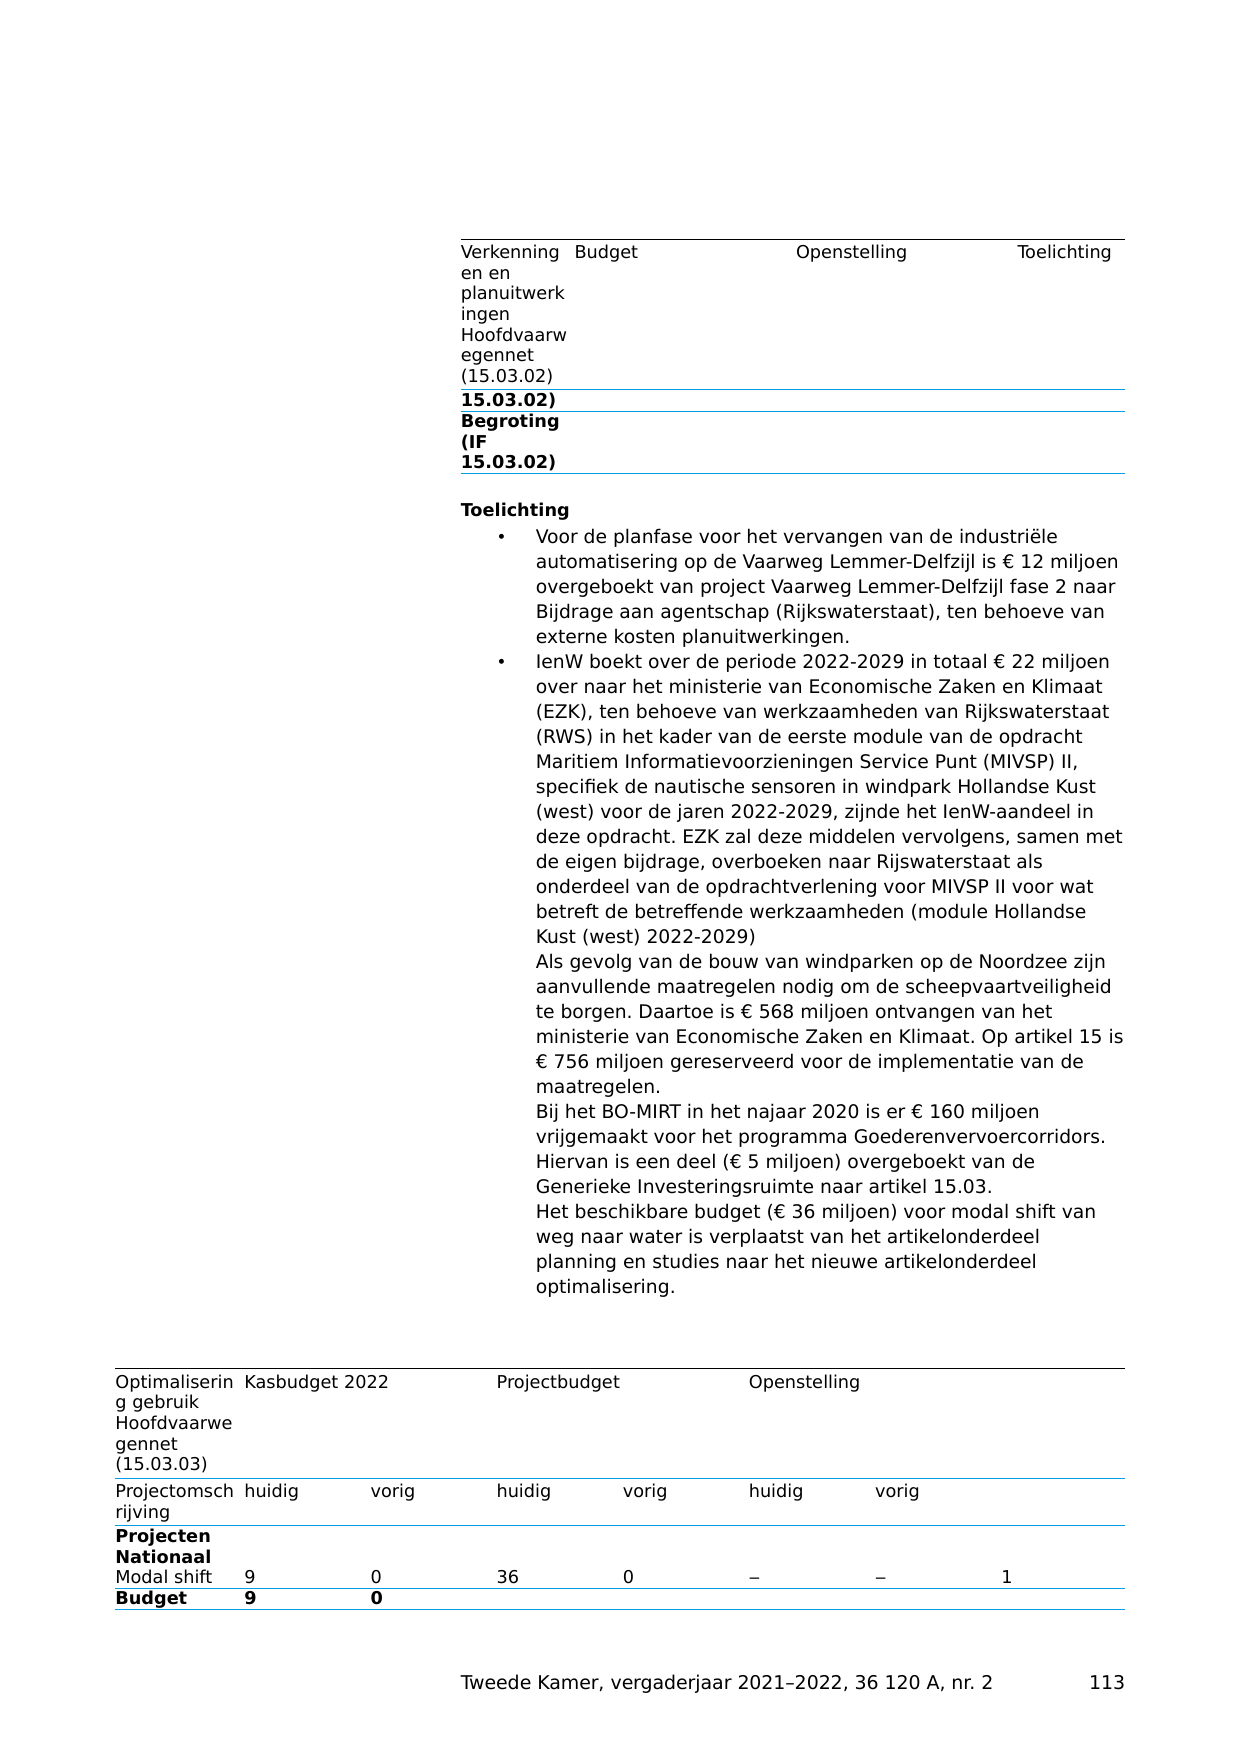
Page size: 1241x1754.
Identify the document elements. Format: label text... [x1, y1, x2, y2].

list Als gevolg van de bouw van windparken op de Noordzee zijn aanvullende maatregelen nodig om de scheepvaartveiligheid te borgen. Daartoe is € 568 miljoen ontvangen van het ministerie van Economische Zaken en Klimaat. Op artikel 15 is € 756 miljoen gereserveerd voor de implementatie van de maatregelen. [498, 948, 1125, 1098]
table_cell [571, 412, 682, 473]
table_cell [682, 412, 793, 473]
table_cell 1 [998, 1567, 1125, 1588]
table_cell [998, 1369, 1125, 1478]
table_cell [872, 1526, 998, 1567]
table_cell 9 [241, 1567, 367, 1588]
table_cell ‒ [746, 1567, 872, 1588]
table_cell [682, 390, 793, 411]
table_cell Begroting (IF 15.03.02) [461, 412, 571, 473]
table_cell [620, 1589, 746, 1609]
table_cell [571, 390, 682, 411]
table_cell [904, 390, 1014, 411]
table_cell [793, 412, 903, 473]
list Voor de planfase voor het vervangen van de industriële automatisering op de Vaarweg Lemmer-Delfzijl is € 12 miljoen overgeboekt van project Vaarweg Lemmer-Delfzijl fase 2 naar Bijdrage aan agentschap (Rijkswaterstaat), ten behoeve van externe kosten planuitwerkingen. [498, 523, 1125, 648]
table_cell 15.03.02) [461, 390, 571, 411]
table_cell [1014, 412, 1125, 473]
table_cell 0 [620, 1567, 746, 1588]
table_cell [494, 1589, 620, 1609]
table_cell [494, 1526, 620, 1567]
table_cell Budget [115, 1589, 241, 1609]
table_cell Optimalisering gebruik Hoofdvaarwegennet (15.03.03) [115, 1369, 241, 1478]
table_cell huidig [746, 1479, 872, 1525]
table_cell [998, 1526, 1125, 1567]
table_cell [904, 412, 1014, 473]
table_cell [746, 1589, 872, 1609]
text Toelichting [461, 498, 1125, 521]
table_cell 9 [241, 1589, 367, 1609]
list Bij het BO-MIRT in het najaar 2020 is er € 160 miljoen vrijgemaakt voor het programma Goederenvervoercorridors. Hiervan is een deel (€ 5 miljoen) overgeboekt van de Generieke Investeringsruimte naar artikel 15.03. [498, 1098, 1125, 1198]
table_header Tabel 36 Projectoverzicht behorende bij 15.03.03 Optimalisering gebruik hoofdvaarwegennet (bedragen x € 1 miljoen) [115, 1320, 1125, 1368]
table_cell huidig [494, 1479, 620, 1525]
table_cell Budget [571, 240, 793, 389]
table_cell Projecten Nationaal [115, 1526, 241, 1567]
table_cell Verkenningen en planuitwerkingen Hoofdvaarwegennet (15.03.02) [461, 240, 571, 389]
table_cell 36 [494, 1567, 620, 1588]
table_cell Kasbudget 2022 [241, 1369, 493, 1478]
table_cell [998, 1479, 1125, 1525]
table_cell [241, 1526, 367, 1567]
table_cell vorig [620, 1479, 746, 1525]
list Het beschikbare budget (€ 36 miljoen) voor modal shift van weg naar water is verplaatst van het artikelonderdeel planning en studies naar het nieuwe artikelonderdeel optimalisering. [498, 1198, 1125, 1298]
list IenW boekt over de periode 2022-2029 in totaal € 22 miljoen over naar het ministerie van Economische Zaken en Klimaat (EZK), ten behoeve van werkzaamheden van Rijkswaterstaat (RWS) in het kader van de eerste module van de opdracht Maritiem Informatievoorzieningen Service Punt (MIVSP) II, specifiek de nautische sensoren in windpark Hollandse Kust (west) voor de jaren 2022-2029, zijnde het IenW-aandeel in deze opdracht. EZK zal deze middelen vervolgens, samen met de eigen bijdrage, overboeken naar Rijswaterstaat als onderdeel van de opdrachtverlening voor MIVSP II voor wat betreft de betreffende werkzaamheden (module Hollandse Kust (west) 2022-2029) [498, 648, 1125, 948]
table_cell Projectbudget [494, 1369, 746, 1478]
table_cell [746, 1526, 872, 1567]
table_header Tabel 35 Projectoverzicht behorende bij 15.03.02 Verkenningen en planuitwerkingen hoofdvaarwegennet (bedragen x € 1 miljoen) [461, 191, 1125, 239]
table_cell Modal shift [115, 1567, 241, 1588]
table_cell [368, 1526, 493, 1567]
table_cell huidig [241, 1479, 367, 1525]
table_cell Toelichting [1014, 240, 1125, 389]
table_cell 0 [368, 1589, 493, 1609]
table_cell vorig [872, 1479, 998, 1525]
table_cell [620, 1526, 746, 1567]
table_cell Openstelling [746, 1369, 998, 1478]
table_cell [998, 1589, 1125, 1609]
table_cell 0 [368, 1567, 493, 1588]
table_cell ‒ [872, 1567, 998, 1588]
table_cell Projectomschrijving [115, 1479, 241, 1525]
table_cell [793, 390, 903, 411]
table_cell [1014, 390, 1125, 411]
table_cell Openstelling [793, 240, 1014, 389]
table_cell vorig [368, 1479, 493, 1525]
table_cell [872, 1589, 998, 1609]
